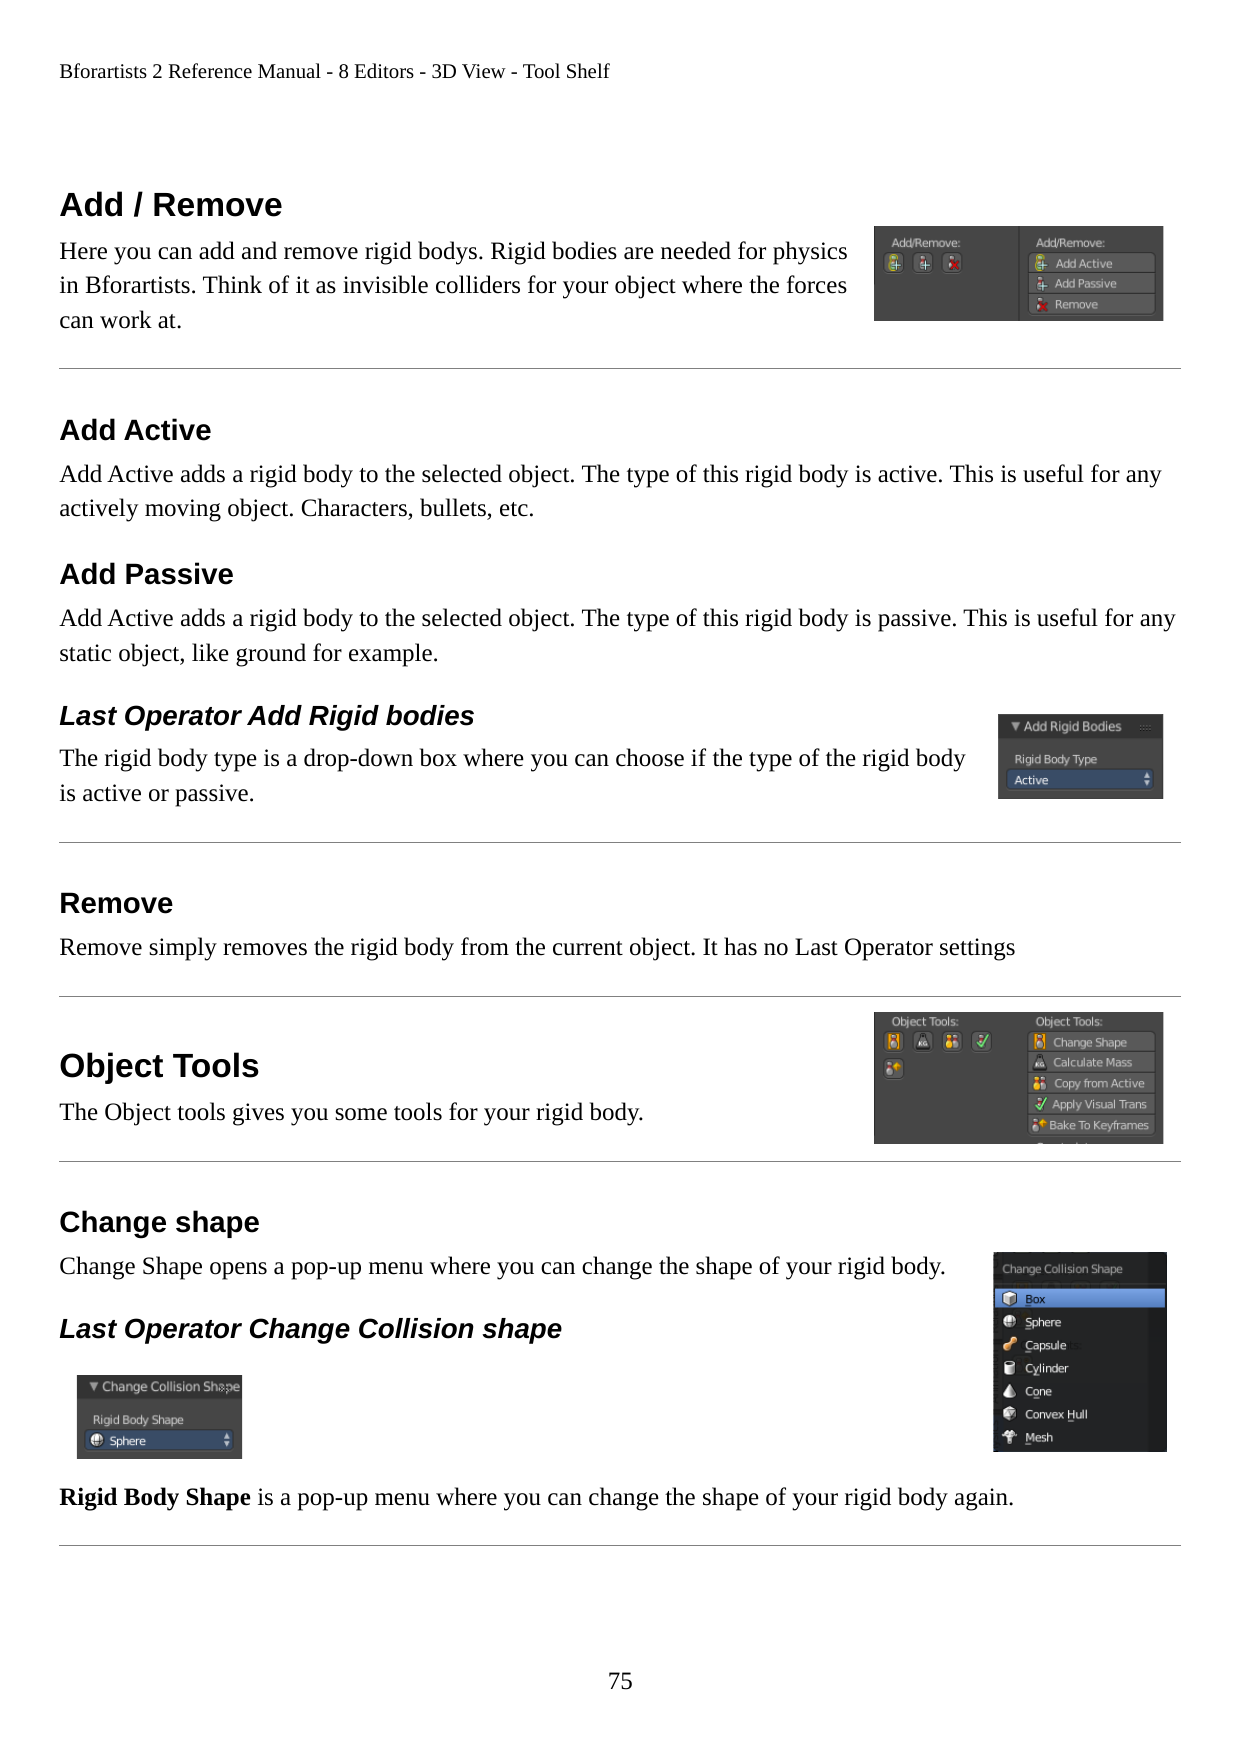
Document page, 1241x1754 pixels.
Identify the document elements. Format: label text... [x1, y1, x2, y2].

subtitle Last Operator Change Collision shape [59, 1313, 993, 1345]
picture [874, 1012, 1164, 1144]
picture [993, 1252, 1167, 1452]
subtitle Remove [59, 886, 1181, 919]
text Here you can add and remove rigid bodys. Rigid bodies are needed for physics in Bforartists. Think of it as invisible colliders for your object where the forces can work at. [59, 236, 1181, 333]
text Remove simply removes the rigid body from the current object. It has no Last Operator settings [59, 932, 1181, 961]
picture [998, 714, 1164, 799]
text Rigid Body Shape is a pop-up menu where you can change the shape of your rigid body again. [59, 1479, 1181, 1510]
picture [874, 226, 1164, 321]
text The rigid body type is a drop-down box where you can choose if the type of the rigid body is active or passive. [59, 743, 1181, 807]
subtitle Add Active [59, 412, 1181, 446]
subtitle Change shape [59, 1205, 1181, 1239]
subtitle Add / Remove [59, 184, 1181, 223]
subtitle Object Tools [59, 1046, 874, 1085]
text The Object tools gives you some tools for your rigid body. [59, 1097, 874, 1126]
text Add Active adds a rigid body to the selected object. The type of this rigid body is active. This is useful for any actively moving object. Characters, bullets, etc. [59, 459, 1181, 522]
text Add Active adds a rigid body to the selected object. The type of this rigid body is passive. This is useful for any static object, like ground for example. [59, 603, 1181, 666]
subtitle Last Operator Add Rigid bodies [59, 699, 1181, 731]
subtitle [1164, 1046, 1181, 1085]
text Change Shape opens a pop-up menu where you can change the shape of your rigid body. [59, 1251, 1181, 1280]
subtitle Add Passive [59, 557, 1181, 591]
picture [76, 1375, 243, 1459]
